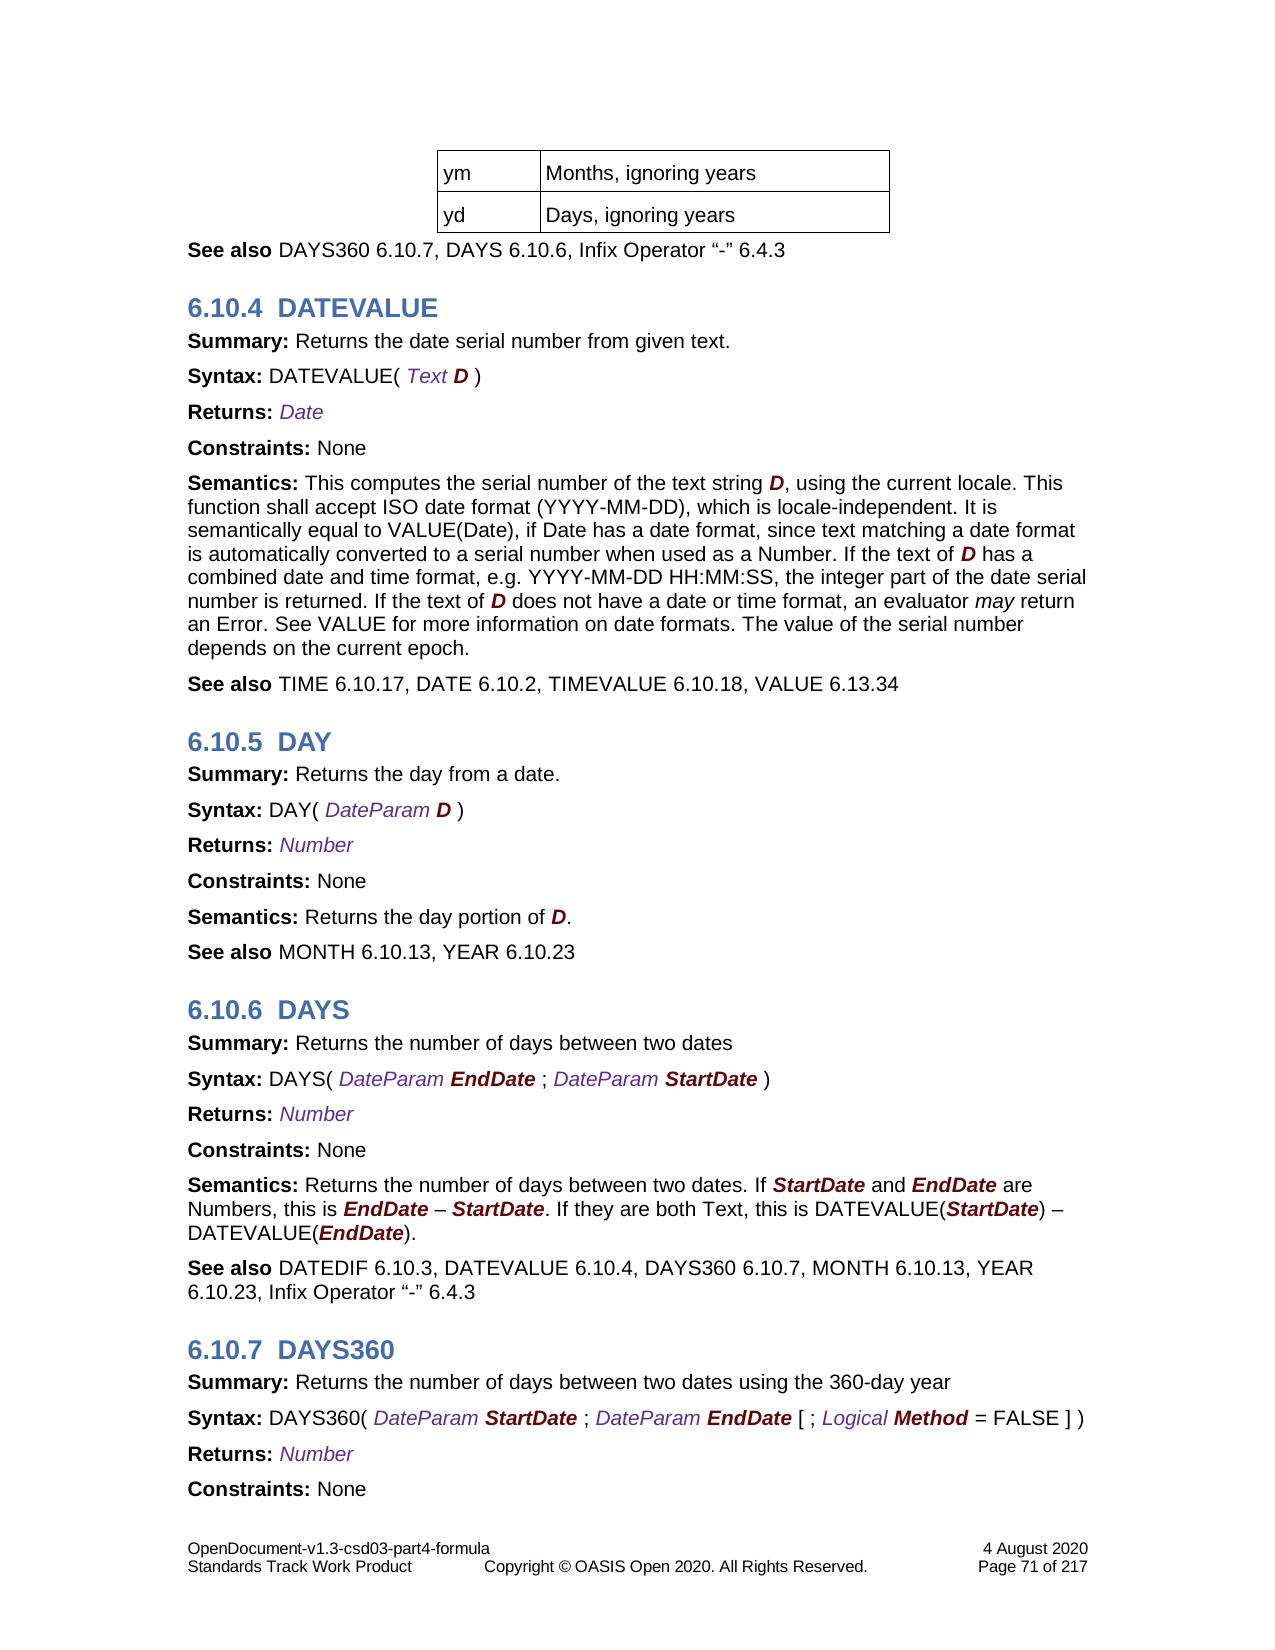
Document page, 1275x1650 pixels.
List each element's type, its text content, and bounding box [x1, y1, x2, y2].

text Semantics: Returns the day portion of D. [187, 905, 1088, 929]
table_cell Months, ignoring years [541, 151, 889, 191]
text Syntax: DAYS( DateParam EndDate ; DateParam StartDate ) [187, 1067, 1088, 1091]
text Constraints: None [187, 1478, 1088, 1501]
text Returns: Number [187, 834, 1088, 857]
text Summary: Returns the number of days between two dates using the 360-day year [187, 1371, 1088, 1394]
text Constraints: None [187, 1138, 1088, 1162]
text Syntax: DAYS360( DateParam StartDate ; DateParam EndDate [ ; Logical Method = FALSE ] ) [187, 1406, 1088, 1430]
text Summary: Returns the day from a date. [187, 763, 1088, 786]
text See also TIME 6.10.17, DATE 6.10.2, TIMEVALUE 6.10.18, VALUE 6.13.34 [187, 672, 1088, 696]
subtitle DAY [187, 727, 1088, 757]
subtitle DATEVALUE [187, 293, 1088, 323]
table_cell yd [438, 192, 540, 232]
text Summary: Returns the number of days between two dates [187, 1031, 1088, 1055]
text Returns: Number [187, 1103, 1088, 1126]
table_cell Days, ignoring years [541, 192, 889, 232]
table_cell ym [438, 151, 540, 191]
text Semantics: Returns the number of days between two dates. If StartDate and EndDate are Numbers, this is EndDate – StartDate. If they are both Text, this is DATEVALUE(StartDate) – DATEVALUE(EndDate). [187, 1174, 1088, 1244]
text See also MONTH 6.10.13, YEAR 6.10.23 [187, 941, 1088, 964]
subtitle DAYS360 [187, 1335, 1088, 1365]
text See also DAYS360 6.10.7, DAYS 6.10.6, Infix Operator “-” 6.4.3 [187, 238, 1088, 262]
text See also DATEDIF 6.10.3, DATEVALUE 6.10.4, DAYS360 6.10.7, MONTH 6.10.13, YEAR 6.10.23, Infix Operator “-” 6.4.3 [187, 1257, 1088, 1304]
text Returns: Date [187, 400, 1088, 424]
text Syntax: DAY( DateParam D ) [187, 798, 1088, 822]
text Constraints: None [187, 869, 1088, 893]
text Summary: Returns the date serial number from given text. [187, 329, 1088, 353]
text Syntax: DATEVALUE( Text D ) [187, 365, 1088, 388]
text Returns: Number [187, 1442, 1088, 1466]
text Constraints: None [187, 436, 1088, 459]
subtitle DAYS [187, 995, 1088, 1025]
text Semantics: This computes the serial number of the text string D, using the current locale. This function shall accept ISO date format (YYYY-MM-DD), which is locale-independent. It is semantically equal to VALUE(Date), if Date has a date format, since text matching a date format is automatically converted to a serial number when used as a Number. If the text of D has a combined date and time format, e.g. YYYY-MM-DD HH:MM:SS, the integer part of the date serial number is returned. If the text of D does not have a date or time format, an evaluator may return an Error. See VALUE for more information on date formats. The value of the serial number depends on the current epoch. [187, 472, 1088, 660]
